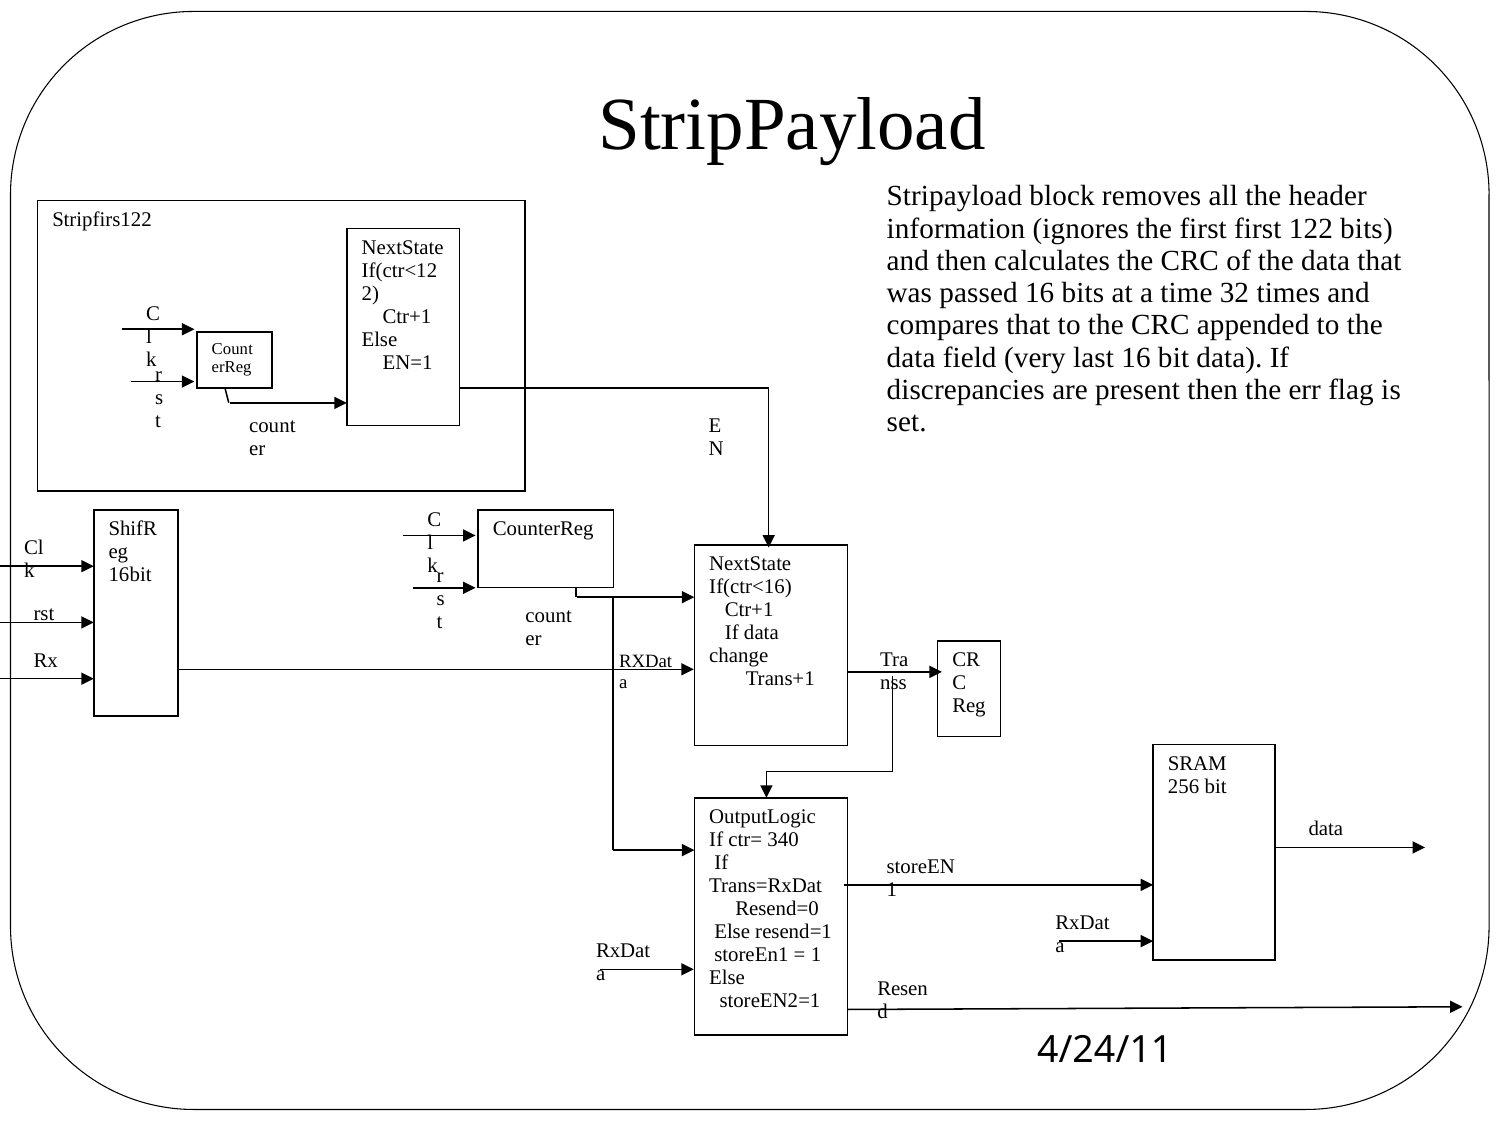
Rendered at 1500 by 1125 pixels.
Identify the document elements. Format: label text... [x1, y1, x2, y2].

text_box CRC Reg [937, 640, 1001, 737]
text_box RXData [614, 643, 689, 667]
text_box Clk [9, 528, 66, 567]
text_box OutputLogic If ctr= 340 If Trans=RxDat Resend=0 Else resend=1 storeEn1 = 1 Else storeEN2=1 [694, 797, 848, 1035]
text_box RxData [581, 931, 666, 960]
text_box Clk [412, 500, 458, 536]
text_box CounterReg [478, 509, 614, 588]
text_box EN [693, 406, 741, 445]
text_box rst [421, 556, 458, 583]
text_box rst [18, 594, 76, 623]
text_box storeEN1 [871, 847, 975, 885]
text_box counter [510, 596, 595, 632]
text_box data [1293, 809, 1360, 838]
text_box SRAM 256 bit [1153, 744, 1275, 960]
text_box Resend [862, 969, 947, 1001]
text_box RXData [604, 643, 612, 667]
text_box Stripfirs122 [37, 200, 525, 492]
text_box Transs [865, 640, 929, 667]
text_box Rx [18, 641, 76, 670]
text_box Stripayload block removes all the header information (ignores the first first 122 bits) and then calculates the CRC of the data that was passed 16 bits at a time 32 times and compares that to the CRC appended to the data field (very last 16 bit data). If discrepancies are present then the err flag is set. [871, 172, 1425, 323]
text_box NextState If(ctr<16) Ctr+1 If data change Trans+1 [694, 544, 848, 746]
text_box StripPayload [718, 118, 734, 147]
text_box ShifReg 16bit [93, 509, 179, 717]
text_box RxData [1040, 903, 1125, 932]
text_box StripPayload [553, 75, 1032, 160]
